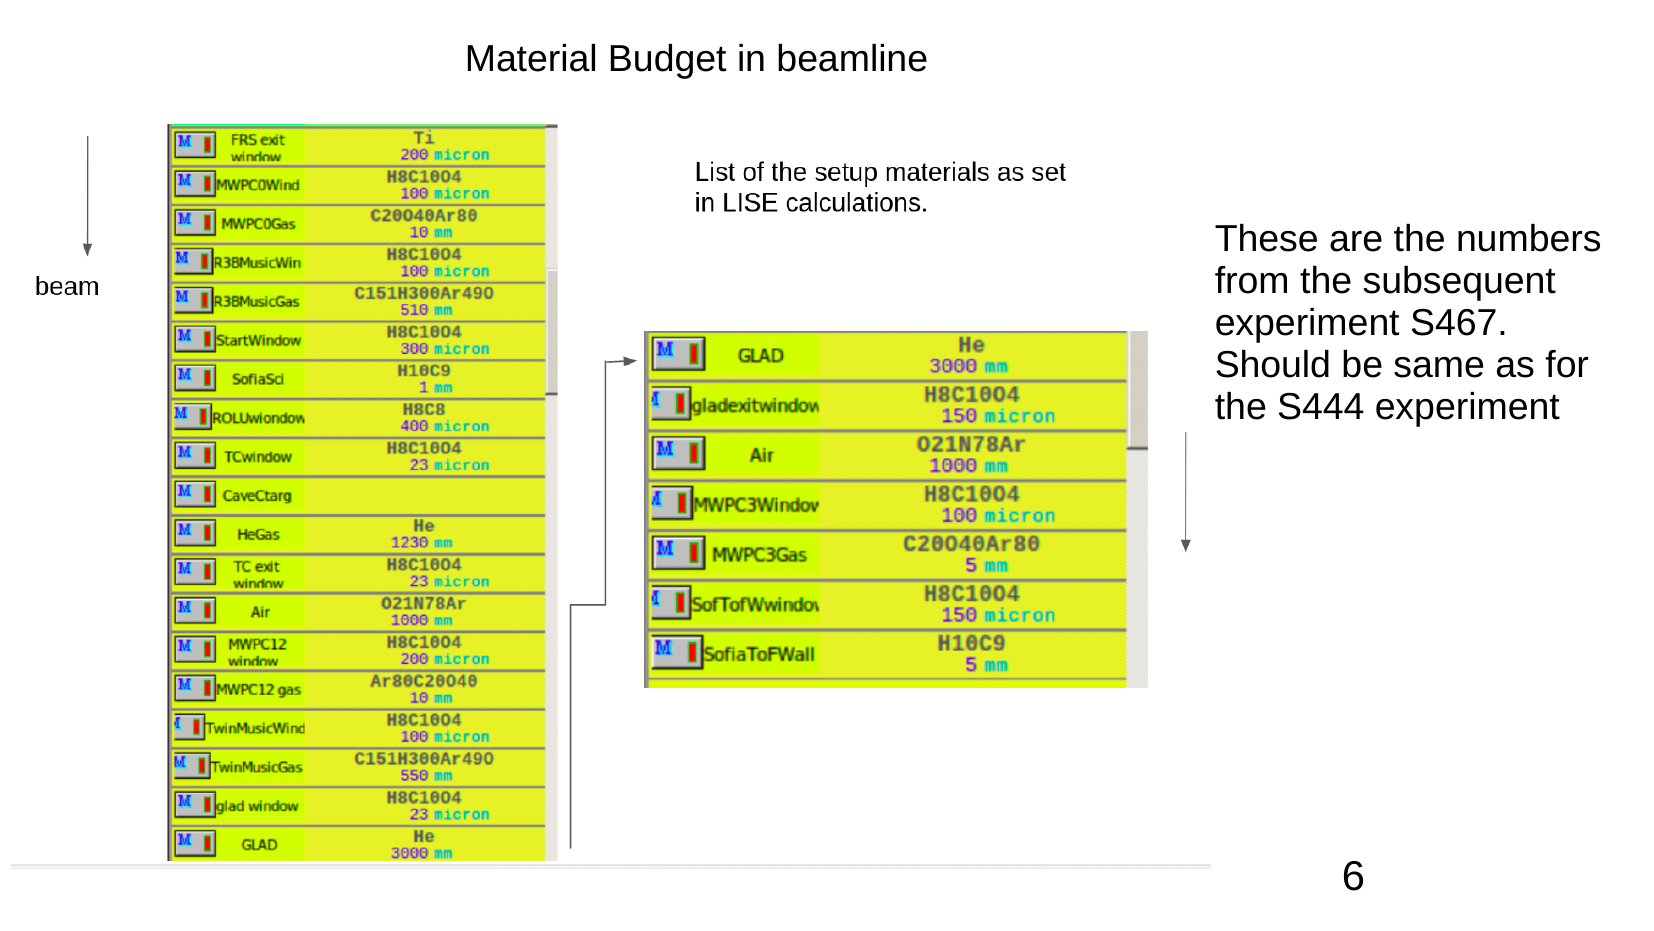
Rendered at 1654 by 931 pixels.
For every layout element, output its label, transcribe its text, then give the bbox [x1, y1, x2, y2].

text_box Material Budget in beamline [450, 30, 976, 87]
text_box These are the numbers from the subsequent experiment S467. Should be same as for the S444 experiment [1200, 210, 1621, 477]
picture [10, 118, 1211, 871]
